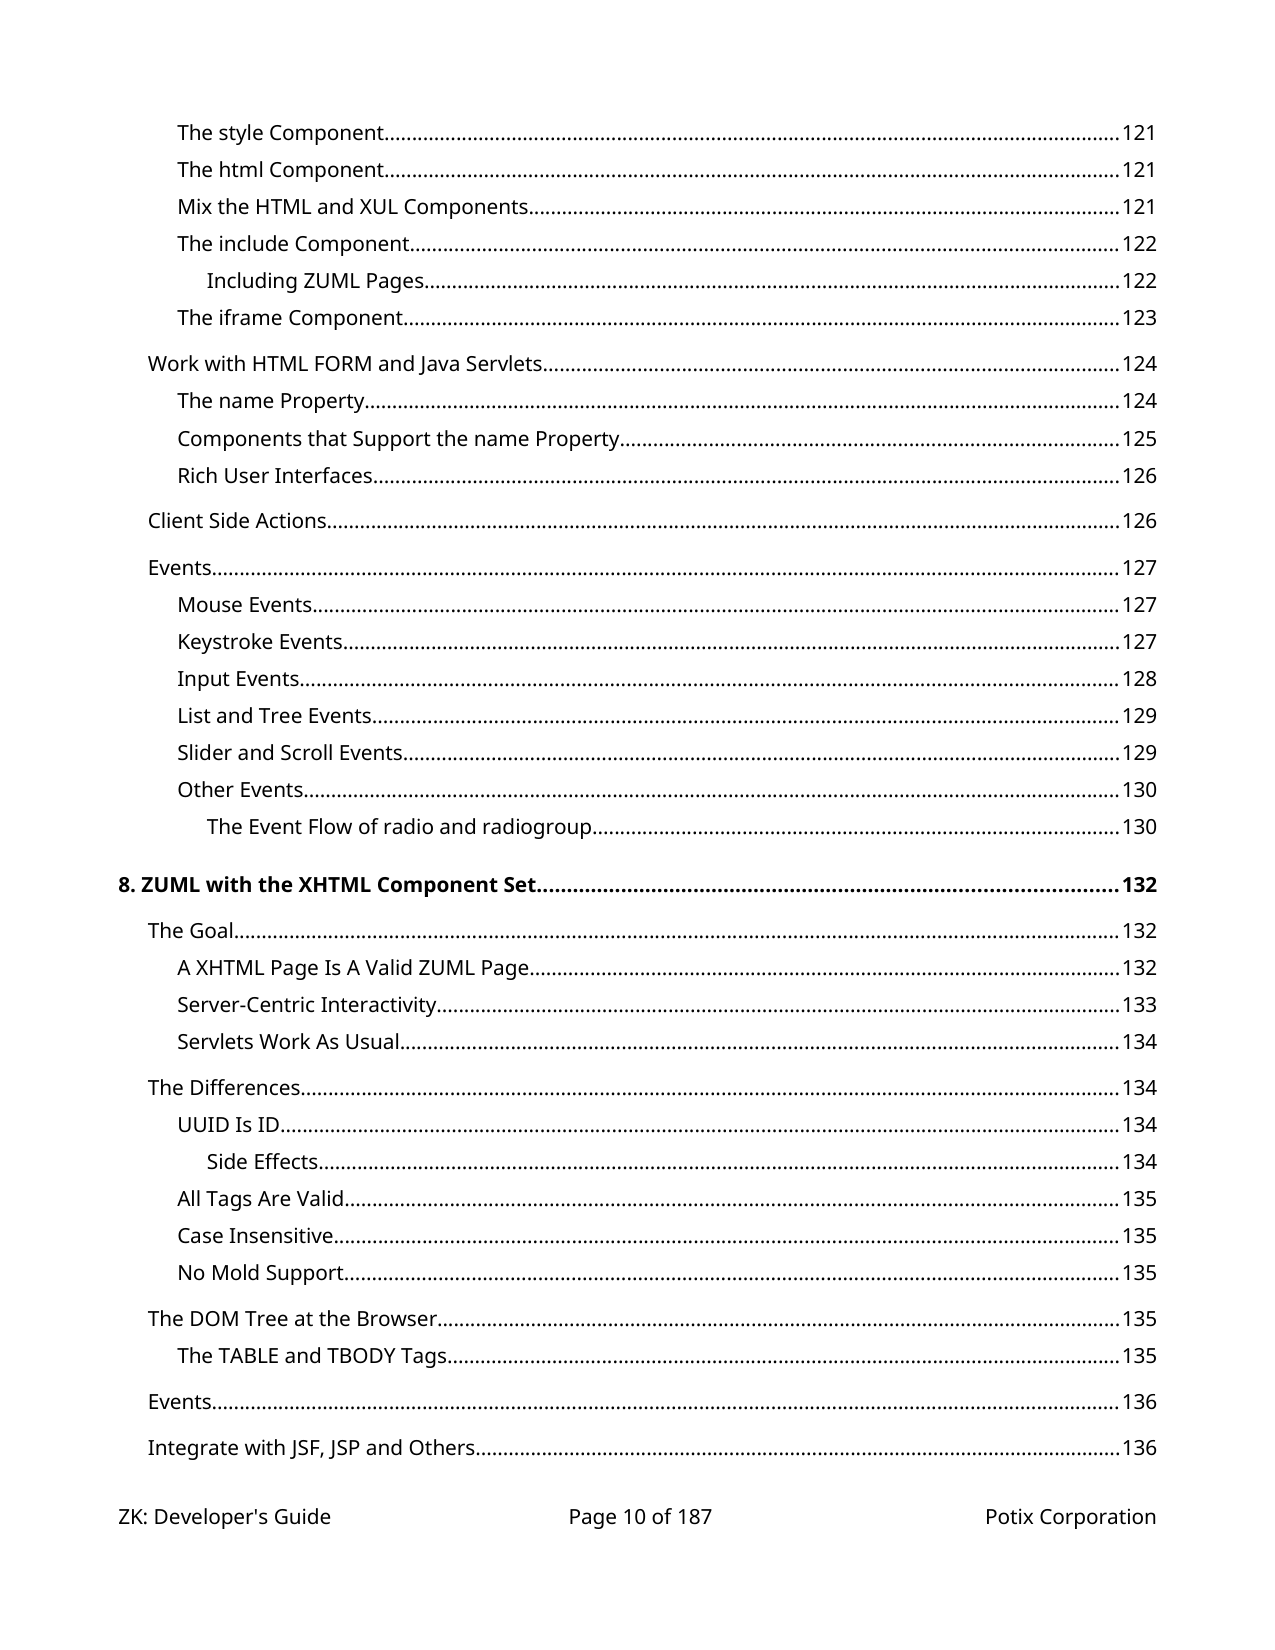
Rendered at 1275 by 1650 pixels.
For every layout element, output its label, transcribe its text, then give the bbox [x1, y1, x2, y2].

text UUID Is ID 134 [177, 1110, 1157, 1138]
text The Event Flow of radio and radiogroup 130 [207, 812, 1157, 840]
text The DOM Tree at the Browser 135 [148, 1304, 1157, 1333]
text List and Tree Events 129 [177, 701, 1157, 729]
text Servlets Work As Usual 134 [177, 1027, 1157, 1055]
text 8. ZUML with the XHTML Component Set 132 [118, 870, 1157, 898]
text Client Side Actions 126 [148, 507, 1157, 535]
text Mouse Events 127 [177, 590, 1157, 618]
text Mix the HTML and XUL Components 121 [177, 192, 1157, 221]
text Work with HTML FORM and Java Servlets 124 [148, 349, 1157, 378]
text The style Component 121 [177, 118, 1157, 146]
text Keystroke Events 127 [177, 627, 1157, 655]
text The Goal 132 [148, 916, 1157, 944]
text Rich User Interfaces 126 [177, 461, 1157, 489]
text Input Events 128 [177, 664, 1157, 692]
text The name Property 124 [177, 387, 1157, 415]
text The html Component 121 [177, 155, 1157, 183]
text Case Insensitive 135 [177, 1221, 1157, 1249]
text Events 127 [148, 553, 1157, 581]
text The TABLE and TBODY Tags 135 [177, 1341, 1157, 1370]
text Events 136 [148, 1387, 1157, 1416]
text Slider and Scroll Events 129 [177, 738, 1157, 766]
text The Differences 134 [148, 1073, 1157, 1101]
text Side Effects 134 [207, 1147, 1157, 1175]
text Integrate with JSF, JSP and Others 136 [148, 1433, 1157, 1462]
text All Tags Are Valid 135 [177, 1184, 1157, 1212]
text The include Component 122 [177, 229, 1157, 258]
text A XHTML Page Is A Valid ZUML Page 132 [177, 953, 1157, 981]
text No Mold Support 135 [177, 1258, 1157, 1287]
text Other Events 130 [177, 775, 1157, 803]
text The iframe Component 123 [177, 303, 1157, 332]
text Components that Support the name Property 125 [177, 424, 1157, 452]
text Server-Centric Interactivity 133 [177, 990, 1157, 1018]
text Including ZUML Pages 122 [207, 266, 1157, 295]
